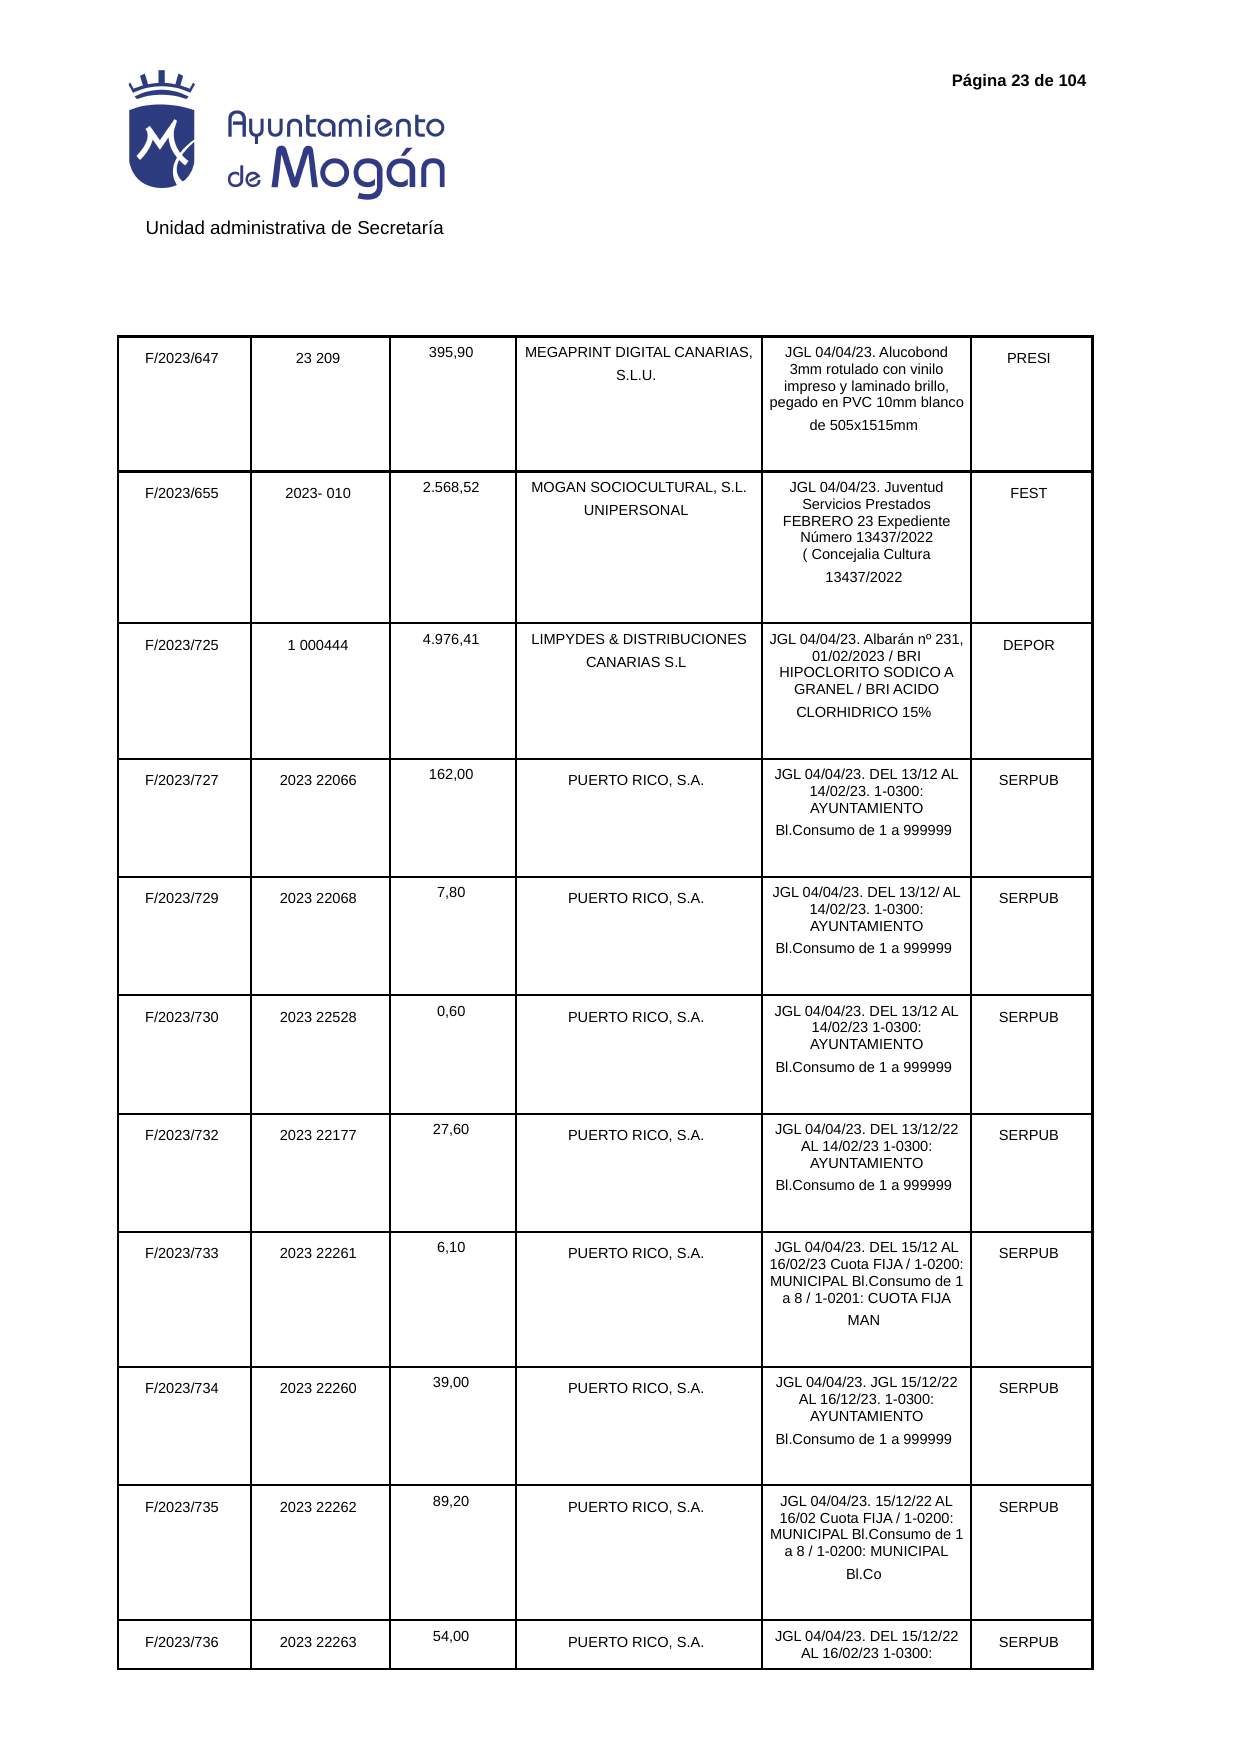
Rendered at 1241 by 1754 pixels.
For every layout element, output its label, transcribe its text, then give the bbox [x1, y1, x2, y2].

table_cell SERPUB [972, 996, 1091, 1112]
table_cell F/2023/730 [119, 996, 250, 1112]
table_cell 2.568,52 [391, 473, 515, 622]
table_cell 2023 22177 [252, 1115, 389, 1231]
table_cell PUERTO RICO, S.A. [517, 1233, 761, 1366]
table_cell JGL 04/04/23. DEL 13/12 AL 14/02/23. 1-0300: AYUNTAMIENTO Bl.Consumo de 1 a 999999 [763, 760, 970, 876]
table_cell PUERTO RICO, S.A. [517, 1368, 761, 1484]
table_cell JGL 04/04/23. DEL 13/12/ AL 14/02/23. 1-0300: AYUNTAMIENTO Bl.Consumo de 1 a 999999 [763, 878, 970, 994]
table_cell F/2023/732 [119, 1115, 250, 1231]
table_cell 39,00 [391, 1368, 515, 1484]
table_cell JGL 04/04/23. DEL 15/12 AL 16/02/23 Cuota FIJA / 1-0200: MUNICIPAL Bl.Consumo de 1 a 8 / 1-0201: CUOTA FIJA MAN [763, 1233, 970, 1366]
table_cell F/2023/735 [119, 1486, 250, 1619]
picture [128, 70, 445, 206]
table_cell 0,60 [391, 996, 515, 1112]
table_cell JGL 04/04/23. DEL 13/12 AL 14/02/23 1-0300: AYUNTAMIENTO Bl.Consumo de 1 a 999999 [763, 996, 970, 1112]
table_cell JGL 04/04/23. JGL 15/12/22 AL 16/12/23. 1-0300: AYUNTAMIENTO Bl.Consumo de 1 a 999999 [763, 1368, 970, 1484]
table_cell F/2023/734 [119, 1368, 250, 1484]
table_cell SERPUB [972, 1486, 1091, 1619]
table_cell SERPUB [972, 1621, 1091, 1667]
table_cell PUERTO RICO, S.A. [517, 878, 761, 994]
table_cell 2023 22260 [252, 1368, 389, 1484]
table_cell SERPUB [972, 1233, 1091, 1366]
table_cell F/2023/736 [119, 1621, 250, 1667]
table_cell LIMPYDES & DISTRIBUCIONES CANARIAS S.L [517, 624, 761, 757]
table_cell F/2023/733 [119, 1233, 250, 1366]
table_cell F/2023/727 [119, 760, 250, 876]
table_cell JGL 04/04/23. DEL 15/12/22 AL 16/02/23 1-0300: [763, 1621, 970, 1667]
table_cell FEST [972, 473, 1091, 622]
table_cell PUERTO RICO, S.A. [517, 1115, 761, 1231]
table_cell JGL 04/04/23. 15/12/22 AL 16/02 Cuota FIJA / 1-0200: MUNICIPAL Bl.Consumo de 1 a 8 / 1-0200: MUNICIPAL Bl.Co [763, 1486, 970, 1619]
table_cell F/2023/655 [119, 473, 250, 622]
table_cell 2023 22066 [252, 760, 389, 876]
table_cell 2023 22261 [252, 1233, 389, 1366]
table_cell 54,00 [391, 1621, 515, 1667]
table_cell 395,90 [391, 338, 515, 470]
table_cell SERPUB [972, 1115, 1091, 1231]
table_cell F/2023/725 [119, 624, 250, 757]
table_cell JGL 04/04/23. Alucobond 3mm rotulado con vinilo impreso y laminado brillo, pegado en PVC 10mm blanco de 505x1515mm [763, 338, 970, 470]
table_cell 27,60 [391, 1115, 515, 1231]
table_cell 23 209 [252, 338, 389, 470]
table_cell 2023 22262 [252, 1486, 389, 1619]
table_cell SERPUB [972, 1368, 1091, 1484]
table_cell PUERTO RICO, S.A. [517, 760, 761, 876]
table_cell JGL 04/04/23. Albarán nº 231, 01/02/2023 / BRI HIPOCLORITO SODICO A GRANEL / BRI ACIDO CLORHIDRICO 15% [763, 624, 970, 757]
table_cell DEPOR [972, 624, 1091, 757]
table_cell 4.976,41 [391, 624, 515, 757]
table_cell PUERTO RICO, S.A. [517, 1621, 761, 1667]
table_cell 89,20 [391, 1486, 515, 1619]
table_cell JGL 04/04/23. DEL 13/12/22 AL 14/02/23 1-0300: AYUNTAMIENTO Bl.Consumo de 1 a 999999 [763, 1115, 970, 1231]
table_cell JGL 04/04/23. Juventud Servicios Prestados FEBRERO 23 Expediente Número 13437/2022 ( Concejalia Cultura 13437/2022 [763, 473, 970, 622]
table_cell SERPUB [972, 878, 1091, 994]
table_cell SERPUB [972, 760, 1091, 876]
table_cell 2023 22263 [252, 1621, 389, 1667]
table_cell 7,80 [391, 878, 515, 994]
table_cell 6,10 [391, 1233, 515, 1366]
table_cell PUERTO RICO, S.A. [517, 996, 761, 1112]
table_cell 1 000444 [252, 624, 389, 757]
table_cell 2023 22528 [252, 996, 389, 1112]
table_cell 162,00 [391, 760, 515, 876]
table_cell F/2023/729 [119, 878, 250, 994]
table_cell 2023 22068 [252, 878, 389, 994]
table_cell MOGAN SOCIOCULTURAL, S.L. UNIPERSONAL [517, 473, 761, 622]
table_cell 2023- 010 [252, 473, 389, 622]
table_cell PRESI [972, 338, 1091, 470]
table_cell PUERTO RICO, S.A. [517, 1486, 761, 1619]
table_cell MEGAPRINT DIGITAL CANARIAS, S.L.U. [517, 338, 761, 470]
table_cell F/2023/647 [119, 338, 250, 470]
